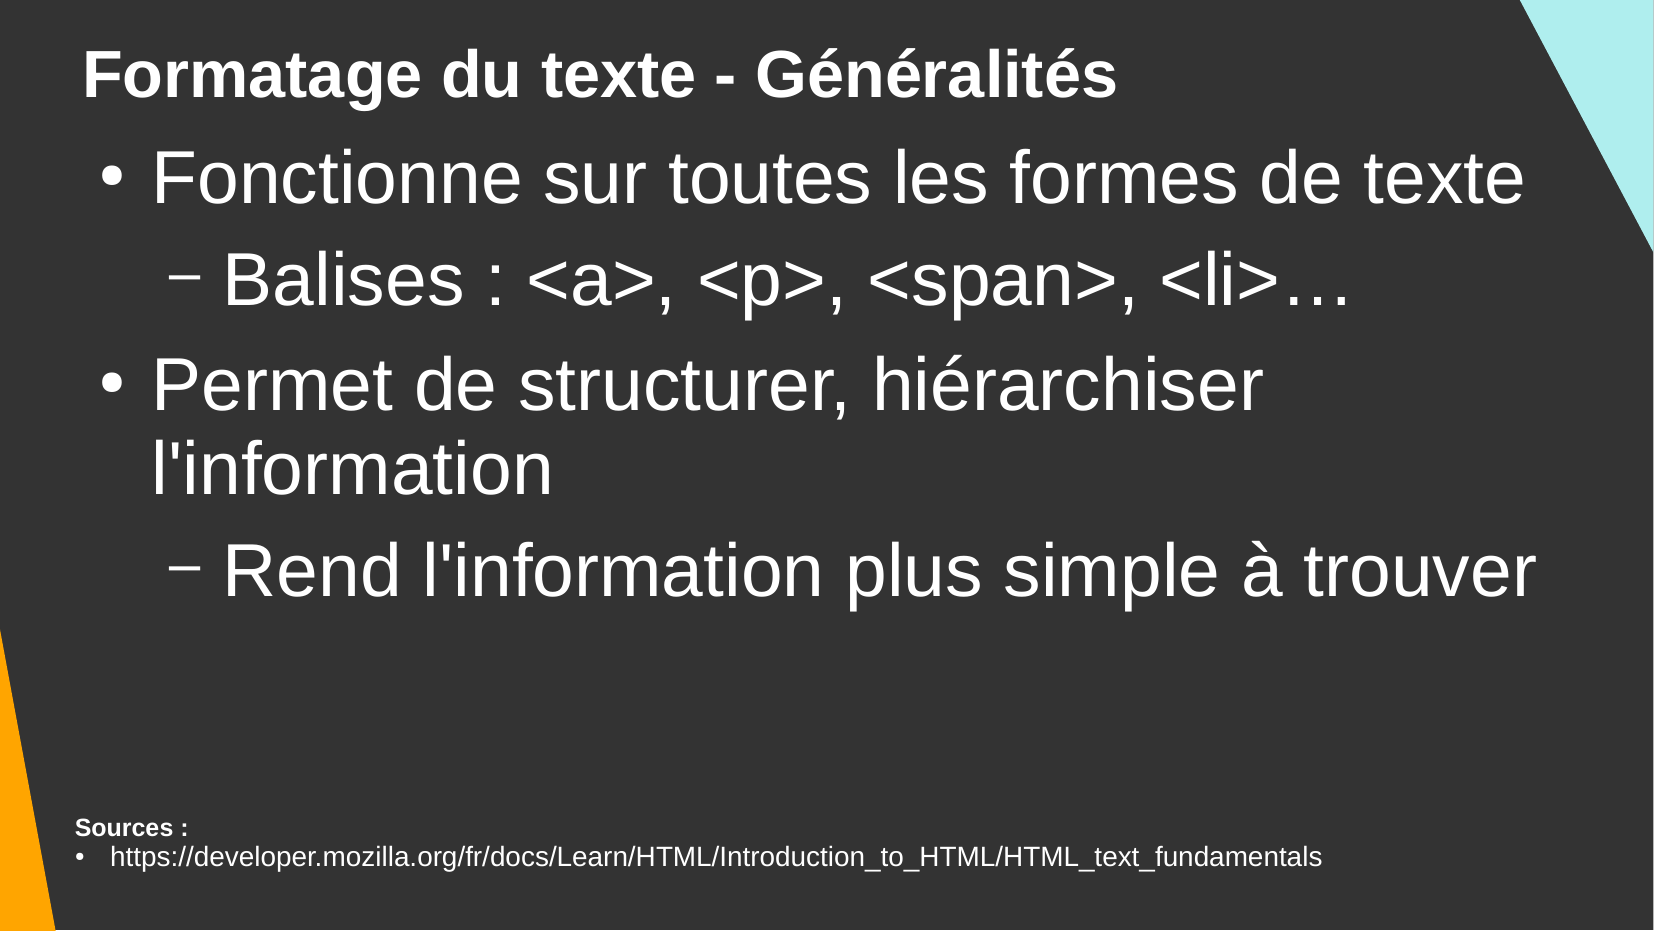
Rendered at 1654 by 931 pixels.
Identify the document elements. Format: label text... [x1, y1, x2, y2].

title Formatage du texte - Généralités [82, 37, 1571, 114]
list Fonctionne sur toutes les formes de texte Balises : <a>, <p>, <span>, <li>… Permet de structurer, hiérarchiser l'information Rend l'information plus simple à trouver [80, 135, 1605, 683]
text_box [1519, 0, 1654, 254]
text_box Sources : https://developer.mozilla.org/fr/docs/Learn/HTML/Introduction_to_HTML/HTML_text_fundamentals [60, 806, 1546, 905]
text_box [0, 629, 56, 931]
